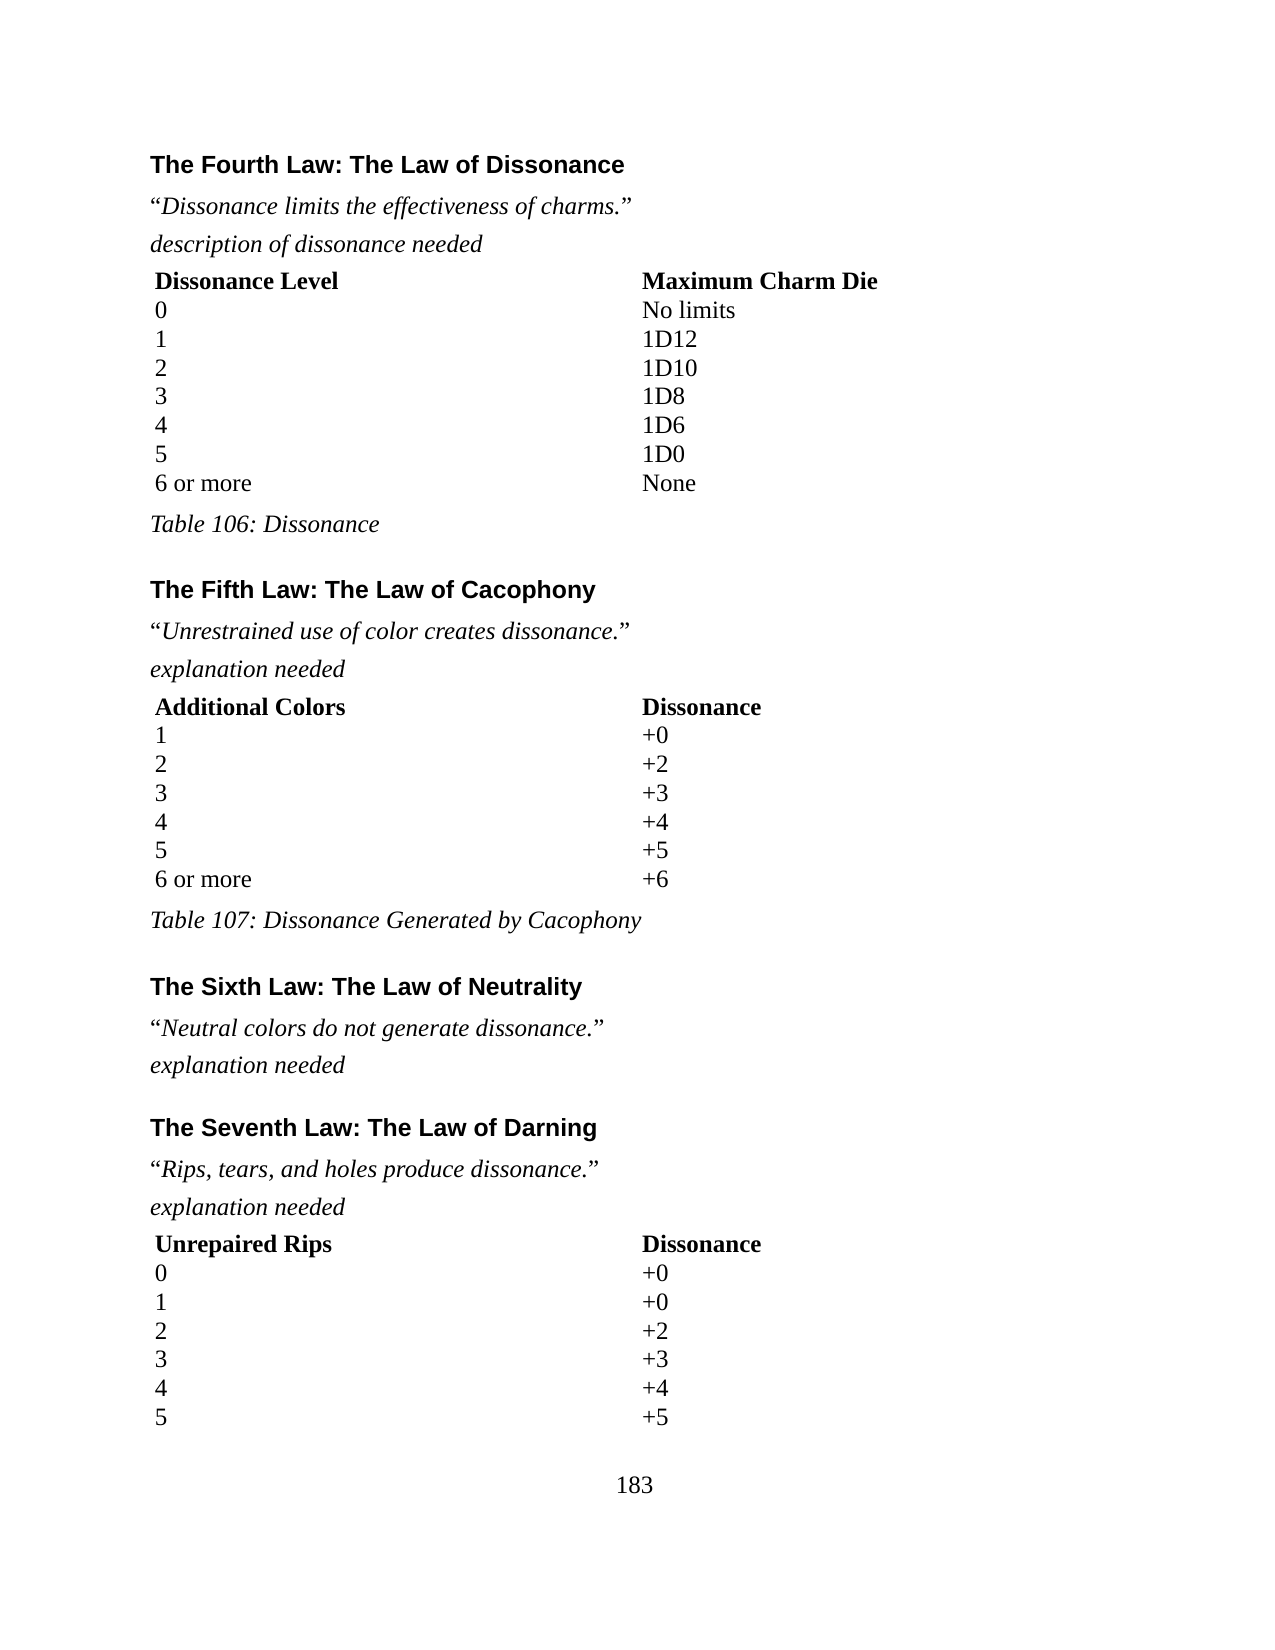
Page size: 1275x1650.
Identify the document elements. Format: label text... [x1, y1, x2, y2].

table_cell 6 or more [150, 864, 637, 893]
table_cell +5 [638, 835, 1125, 864]
table_cell +6 [638, 864, 1125, 893]
text “Rips, tears, and holes produce dissonance.” [150, 1154, 1125, 1183]
table_cell +0 [638, 1287, 1125, 1316]
text Table 107: Dissonance Generated by Cacophony [150, 905, 1125, 934]
subtitle The Fifth Law: The Law of Cacophony [150, 575, 1125, 604]
table_cell 1D10 [638, 353, 1125, 381]
table_cell 2 [150, 1316, 637, 1344]
table_cell 5 [150, 439, 637, 468]
subtitle The Sixth Law: The Law of Neutrality [150, 972, 1125, 1000]
table_cell +4 [638, 807, 1125, 835]
table_cell +5 [638, 1402, 1125, 1431]
table_cell 1 [150, 720, 637, 749]
table_header Dissonance [638, 1230, 1125, 1258]
table_cell 0 [150, 295, 637, 324]
table_cell 2 [150, 353, 637, 381]
subtitle The Seventh Law: The Law of Darning [150, 1113, 1125, 1142]
table_cell 5 [150, 835, 637, 864]
table_cell 1D8 [638, 381, 1125, 410]
text “Unrestrained use of color creates dissonance.” [150, 616, 1125, 645]
table_cell 0 [150, 1258, 637, 1287]
table_cell +3 [638, 1345, 1125, 1373]
table_cell +2 [638, 749, 1125, 778]
text explanation needed [150, 654, 1125, 683]
text Table 106: Dissonance [150, 509, 1125, 538]
table_header Unrepaired Rips [150, 1230, 637, 1258]
table_cell 5 [150, 1402, 637, 1431]
table_header Dissonance Level [150, 266, 637, 295]
table_header Additional Colors [150, 692, 637, 720]
table_cell No limits [638, 295, 1125, 324]
table_cell 3 [150, 1345, 637, 1373]
table_cell 1 [150, 1287, 637, 1316]
table_cell +2 [638, 1316, 1125, 1344]
table_cell None [638, 468, 1125, 496]
table_header Maximum Charm Die [638, 266, 1125, 295]
table_cell 4 [150, 807, 637, 835]
table_cell +3 [638, 778, 1125, 807]
text explanation needed [150, 1192, 1125, 1221]
text description of dissonance needed [150, 229, 1125, 257]
table_cell +0 [638, 1258, 1125, 1287]
table_cell 1D6 [638, 410, 1125, 439]
subtitle The Fourth Law: The Law of Dissonance [150, 150, 1125, 178]
table_cell +0 [638, 720, 1125, 749]
table_cell 2 [150, 749, 637, 778]
table_cell +4 [638, 1373, 1125, 1402]
table_cell 4 [150, 1373, 637, 1402]
table_cell 1D12 [638, 324, 1125, 353]
table_cell 6 or more [150, 468, 637, 496]
table_cell 3 [150, 778, 637, 807]
table_header Dissonance [638, 692, 1125, 720]
text “Neutral colors do not generate dissonance.” [150, 1013, 1125, 1041]
table_cell 3 [150, 381, 637, 410]
table_cell 1D0 [638, 439, 1125, 468]
table_cell 1 [150, 324, 637, 353]
text “Dissonance limits the effectiveness of charms.” [150, 191, 1125, 220]
table_cell 4 [150, 410, 637, 439]
text explanation needed [150, 1050, 1125, 1079]
